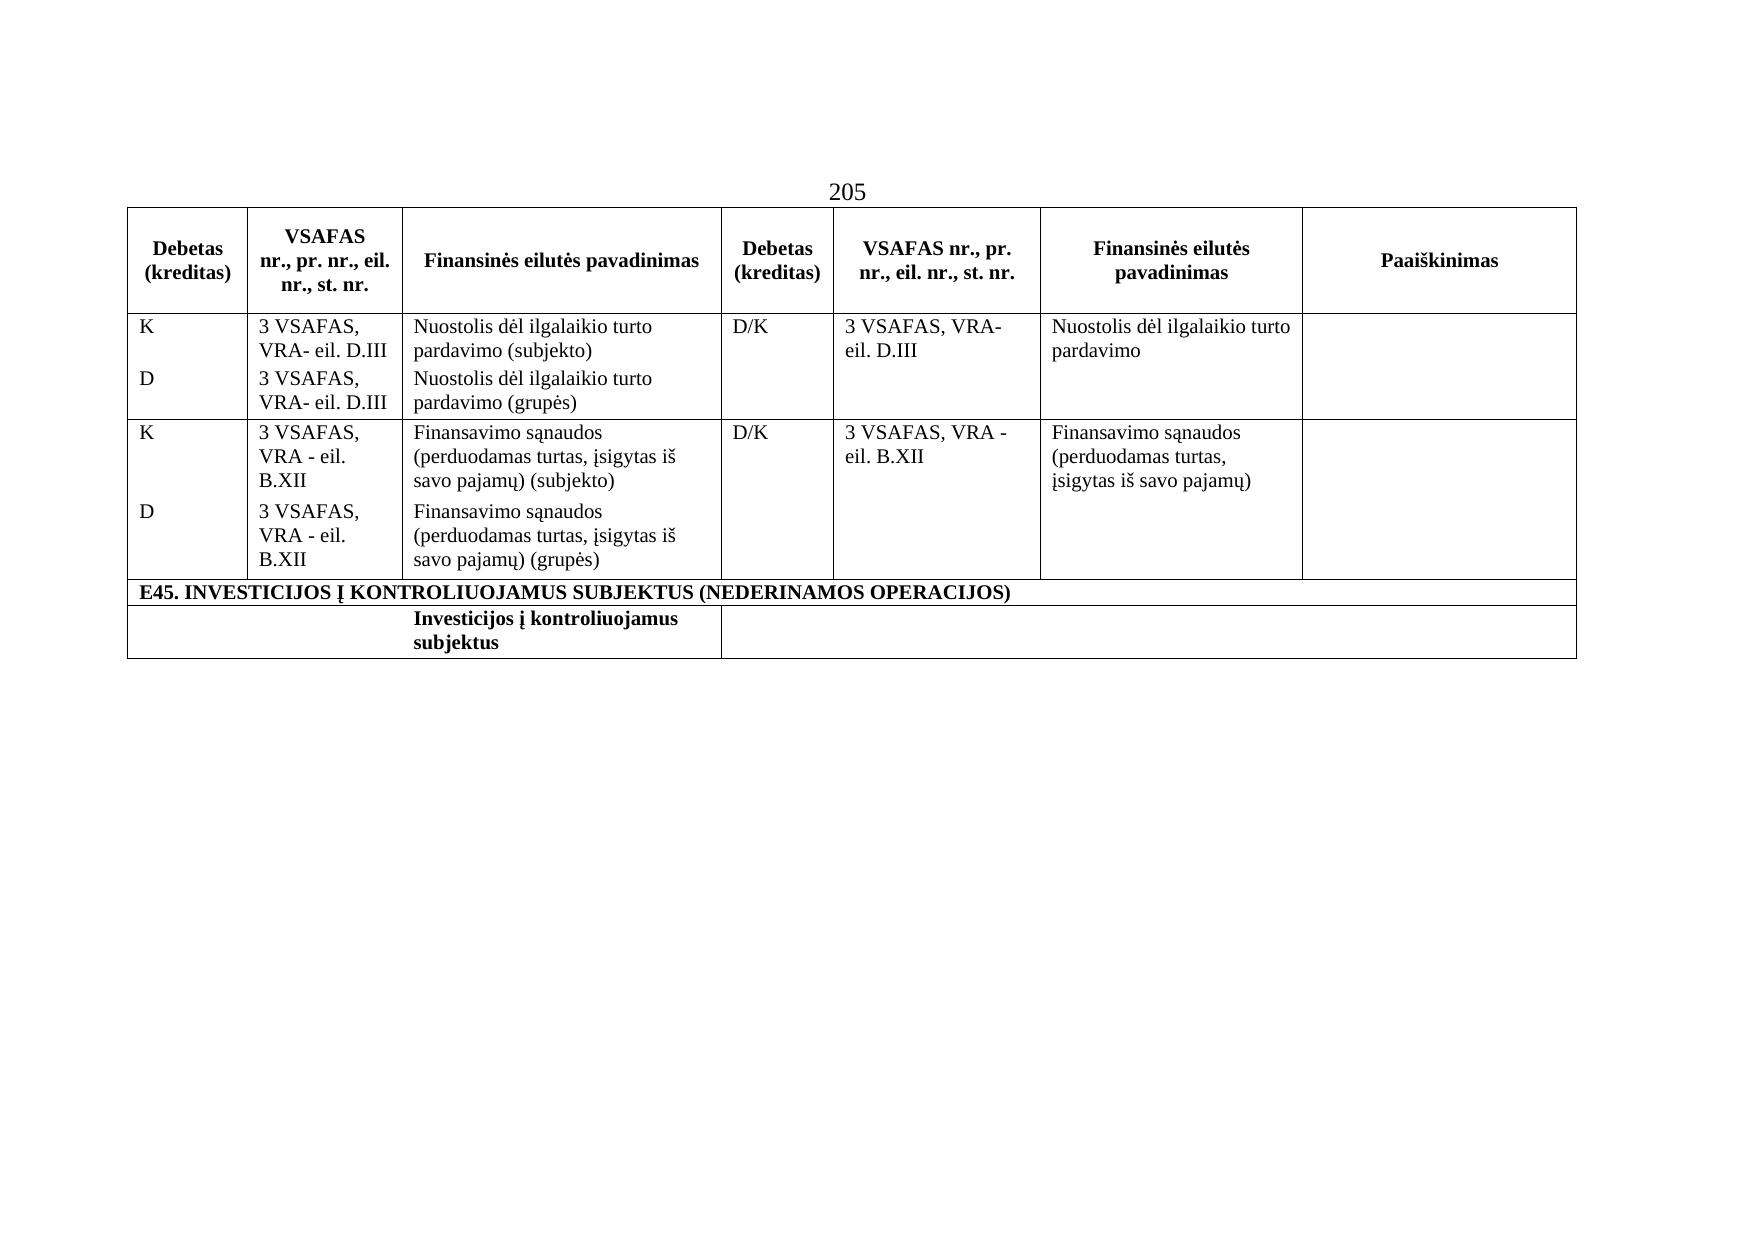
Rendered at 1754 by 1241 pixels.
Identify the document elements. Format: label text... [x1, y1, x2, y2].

table_header Debetas (kreditas) [722, 208, 833, 313]
table_header Finansinės eilutės pavadinimas [1041, 208, 1302, 313]
table_header VSAFAS nr., pr. nr., eil. nr., st. nr. [834, 208, 1040, 313]
table_cell [1041, 366, 1302, 419]
table_cell E45. INVESTICIJOS Į KONTROLIUOJAMUS SUBJEKTUS (NEDERINAMOS OPERACIJOS) [128, 580, 1576, 605]
table_cell [1303, 314, 1576, 366]
table_cell 3 VSAFAS, VRA - eil. B.XII [248, 499, 402, 578]
table_cell [722, 606, 834, 658]
table_cell [1303, 499, 1576, 578]
table_cell Finansavimo sąnaudos (perduodamas turtas, įsigytas iš savo pajamų) [1041, 420, 1302, 499]
table_cell 3 VSAFAS, VRA- eil. D.III [248, 366, 402, 419]
table_cell [722, 499, 833, 578]
table_header Paaiškinimas [1303, 208, 1576, 313]
table_cell Finansavimo sąnaudos (perduodamas turtas, įsigytas iš savo pajamų) (grupės) [403, 499, 721, 578]
table_cell [1040, 606, 1303, 658]
table_cell [834, 499, 1040, 578]
table_cell Finansavimo sąnaudos (perduodamas turtas, įsigytas iš savo pajamų) (subjekto) [403, 420, 721, 499]
table_cell K [128, 420, 247, 499]
table_header VSAFAS nr., pr. nr., eil. nr., st. nr. [248, 208, 402, 313]
table_cell [1303, 606, 1576, 658]
table_cell D [128, 366, 247, 419]
table_cell Nuostolis dėl ilgalaikio turto pardavimo (subjekto) [403, 314, 721, 366]
table_cell [1303, 420, 1576, 499]
table_cell Nuostolis dėl ilgalaikio turto pardavimo (grupės) [403, 366, 721, 419]
table_cell [128, 606, 247, 658]
table_cell 3 VSAFAS, VRA- eil. D.III [248, 314, 402, 366]
table_cell [1303, 366, 1576, 419]
table_cell [722, 366, 833, 419]
table_cell Investicijos į kontroliuojamus subjektus [402, 606, 721, 658]
table_cell D/K [722, 314, 833, 366]
table_cell 3 VSAFAS, VRA - eil. B.XII [248, 420, 402, 499]
table_cell [248, 606, 402, 658]
table_cell D [128, 499, 247, 578]
table_cell [1041, 499, 1302, 578]
table_cell 3 VSAFAS, VRA - eil. B.XII [834, 420, 1040, 499]
table_cell D/K [722, 420, 833, 499]
table_cell [834, 366, 1040, 419]
table_cell 3 VSAFAS, VRA- eil. D.III [834, 314, 1040, 366]
table_cell [834, 606, 1040, 658]
table_cell Nuostolis dėl ilgalaikio turto pardavimo [1041, 314, 1302, 366]
table_cell K [128, 314, 247, 366]
table_header Finansinės eilutės pavadinimas [403, 208, 721, 313]
table_header Debetas (kreditas) [128, 208, 247, 313]
